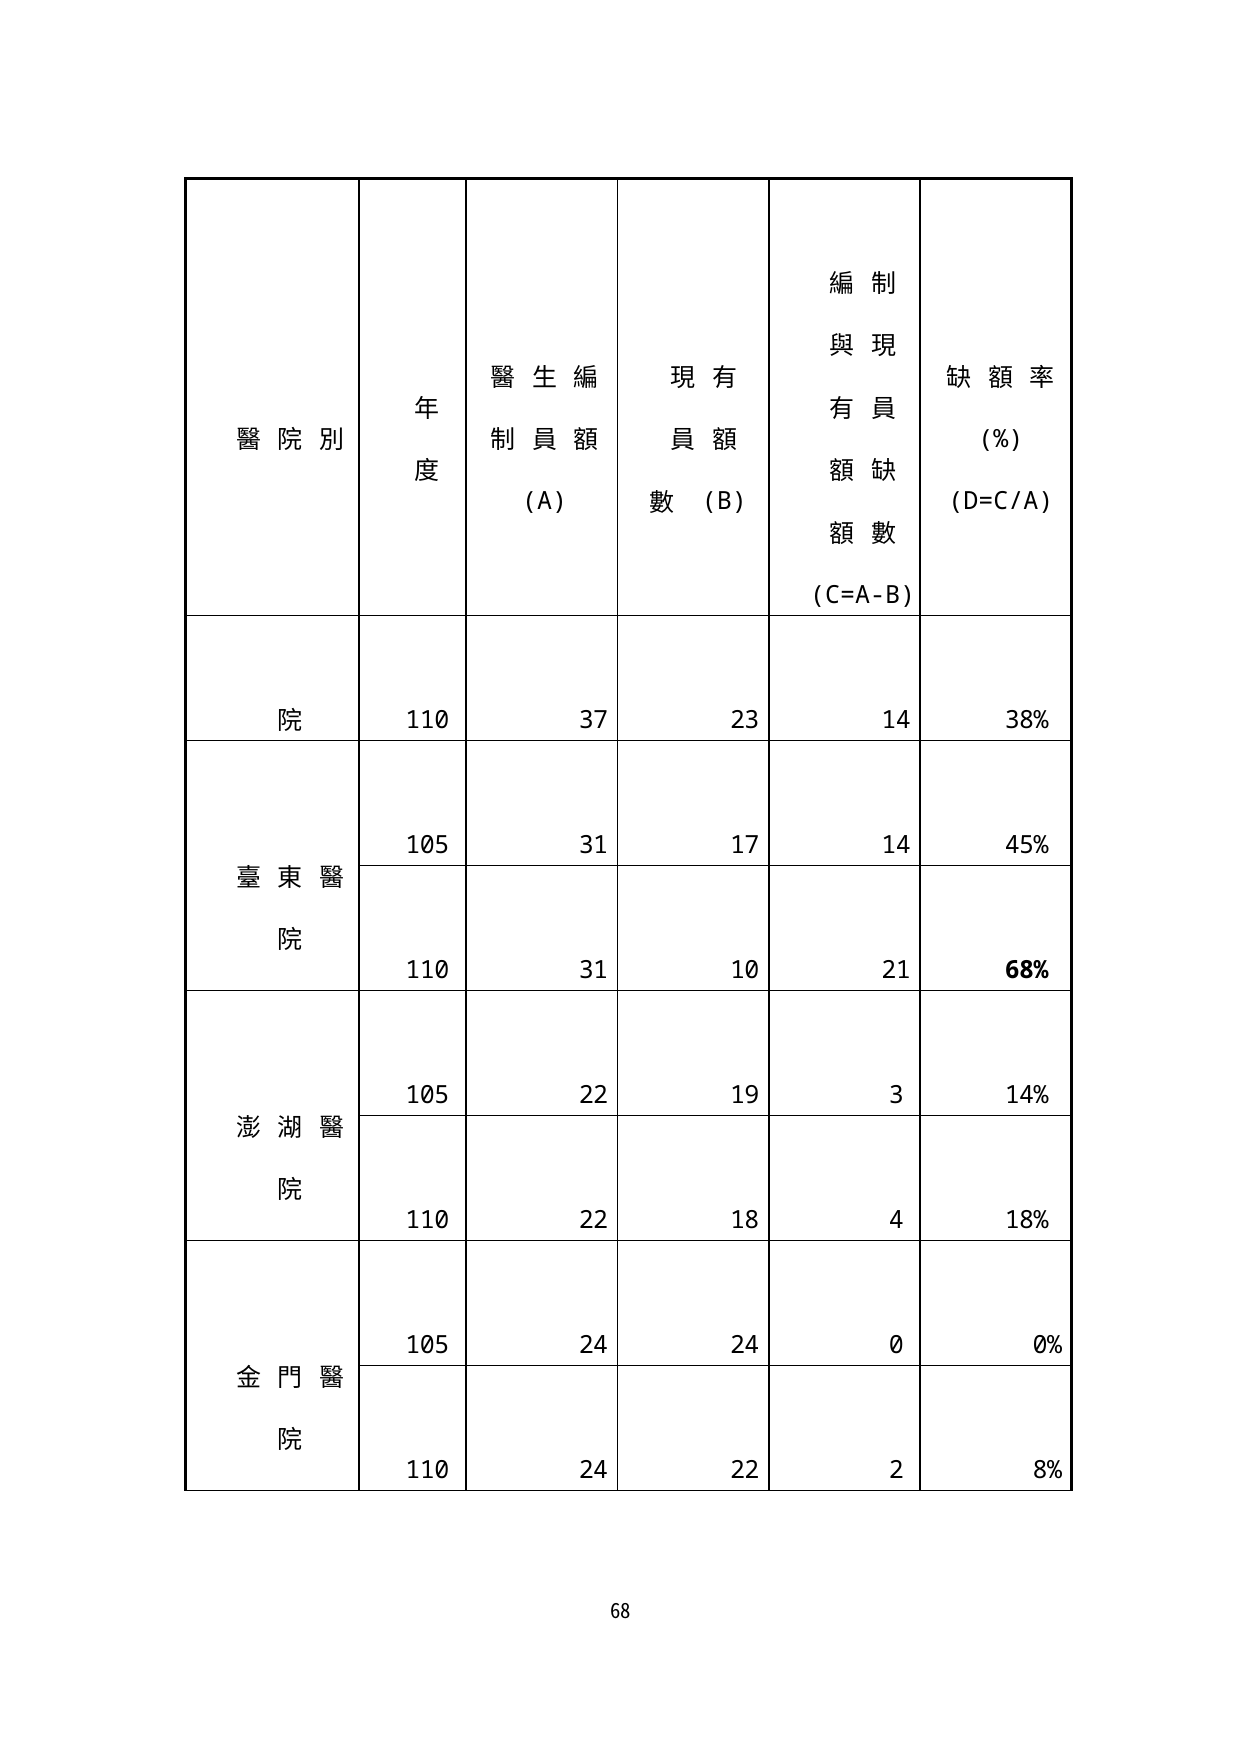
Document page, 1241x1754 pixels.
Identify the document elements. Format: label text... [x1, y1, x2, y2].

table_cell 臺東醫院 [187, 741, 358, 990]
table_cell 19 [618, 991, 768, 1115]
table_header 醫生編制員額(A) [467, 180, 617, 615]
table_cell 31 [467, 866, 617, 990]
table_cell 21 [770, 866, 919, 990]
table_header 缺額率(%) (D=C/A) [921, 180, 1070, 615]
table_cell 37 [467, 616, 617, 740]
table_cell 18% [921, 1116, 1070, 1240]
table_cell 24 [618, 1241, 768, 1365]
table_header 年度 [360, 180, 465, 615]
table_cell 0 [770, 1241, 919, 1365]
table_cell 45% [921, 741, 1070, 865]
table_cell 18 [618, 1116, 768, 1240]
table_cell 105 [360, 1241, 465, 1365]
table_cell 23 [618, 616, 768, 740]
table_cell 110 [360, 1116, 465, 1240]
table_cell 2 [770, 1366, 919, 1490]
table_cell 110 [360, 1366, 465, 1490]
table_cell 4 [770, 1116, 919, 1240]
table_cell 8% [921, 1366, 1070, 1490]
table_cell 38% [921, 616, 1070, 740]
table_header 現有員額數(B) [618, 180, 768, 615]
table_cell 24 [467, 1366, 617, 1490]
table_cell 10 [618, 866, 768, 990]
table_cell 14 [770, 741, 919, 865]
table_header 編制與現有員額缺額數(C=A-B) [770, 180, 919, 615]
table_cell 22 [467, 991, 617, 1115]
table_cell 110 [360, 866, 465, 990]
table_cell 105 [360, 991, 465, 1115]
table_cell 22 [618, 1366, 768, 1490]
table_cell 17 [618, 741, 768, 865]
table_cell 3 [770, 991, 919, 1115]
table_cell 31 [467, 741, 617, 865]
table_cell 澎湖醫院 [187, 991, 358, 1240]
table_cell 金門醫院 [187, 1241, 358, 1490]
table_cell 22 [467, 1116, 617, 1240]
table_cell 110 [360, 616, 465, 740]
table_cell 24 [467, 1241, 617, 1365]
table_cell 院 [187, 616, 358, 740]
table_cell 14 [770, 616, 919, 740]
table_header 醫院別 [187, 180, 358, 615]
table_cell 105 [360, 741, 465, 865]
table_cell 14% [921, 991, 1070, 1115]
table_cell 0% [921, 1241, 1070, 1365]
table_cell 68% [921, 866, 1070, 990]
